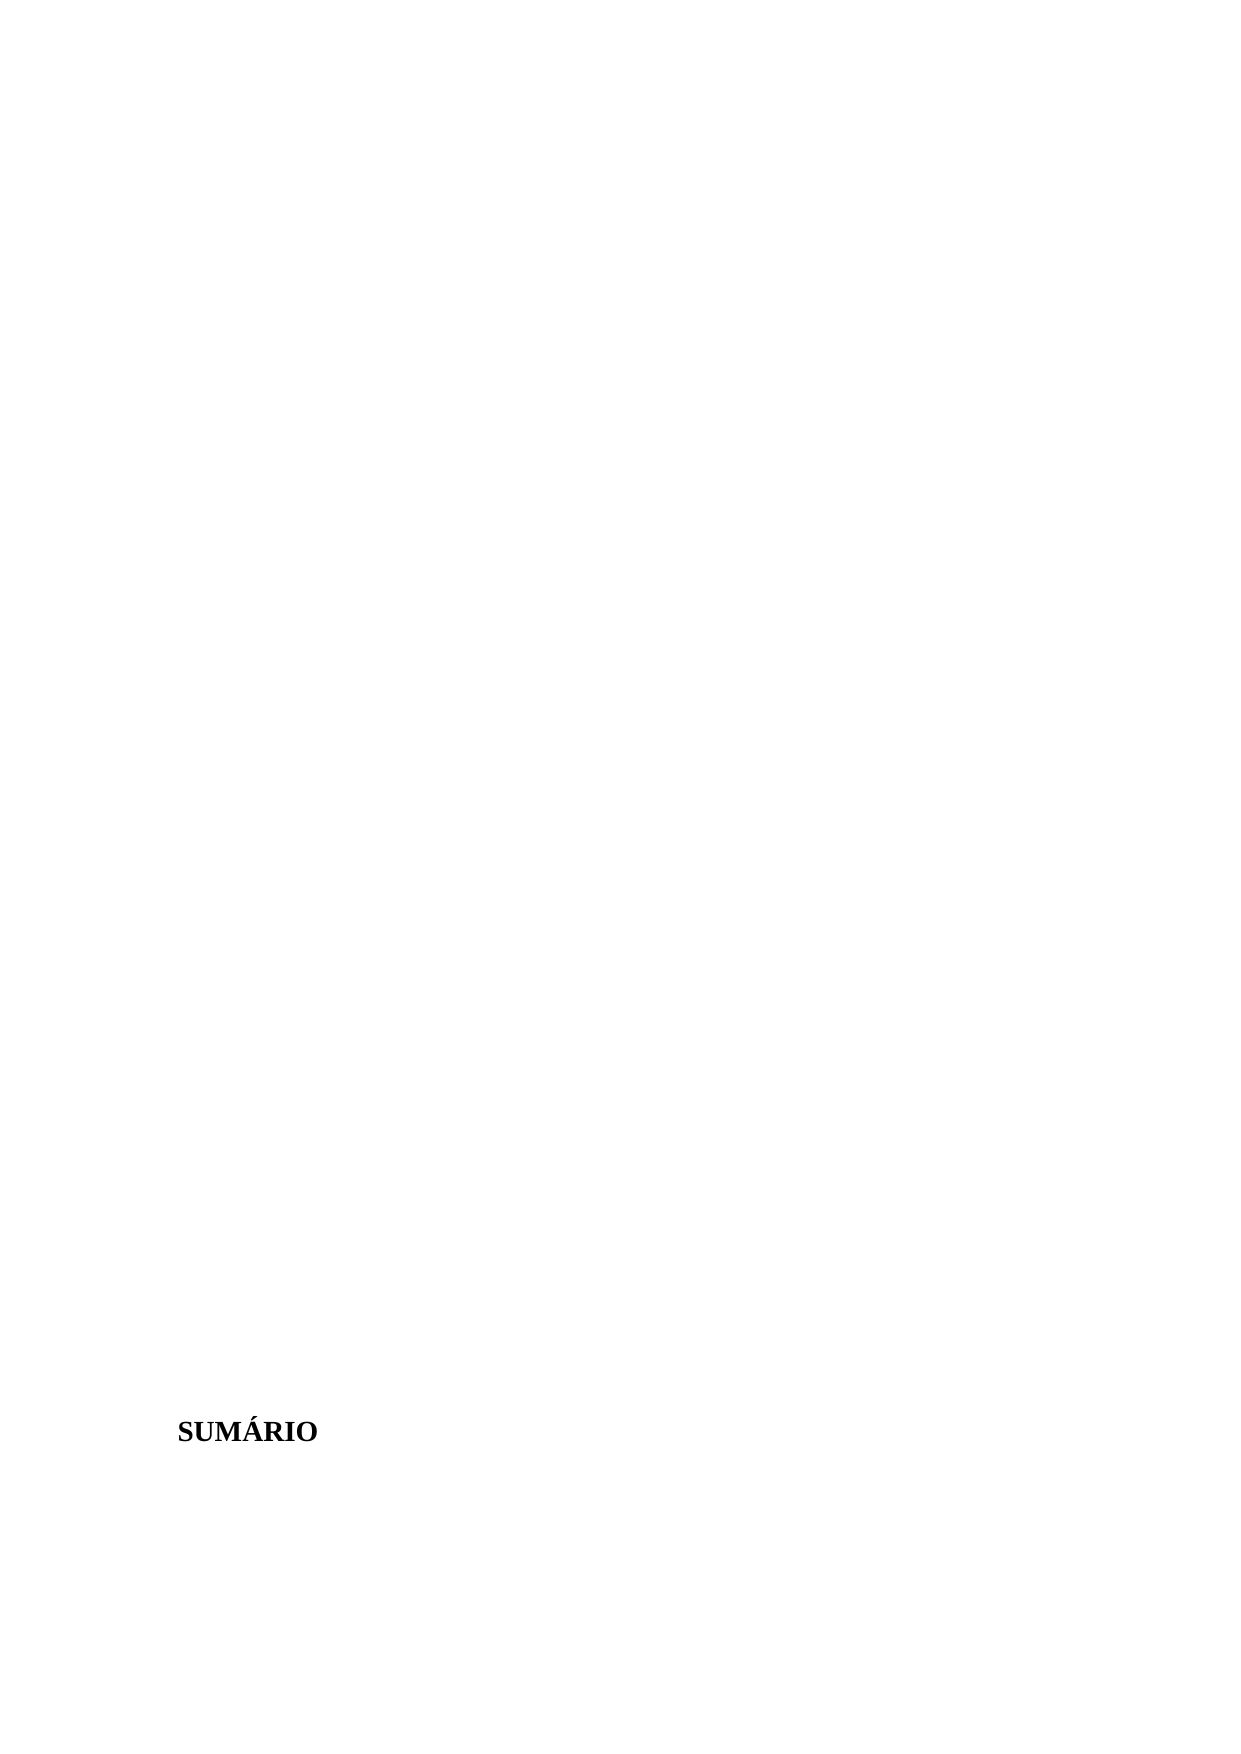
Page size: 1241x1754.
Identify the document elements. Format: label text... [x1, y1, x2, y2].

subtitle SUMÁRIO [177, 1414, 1122, 1448]
